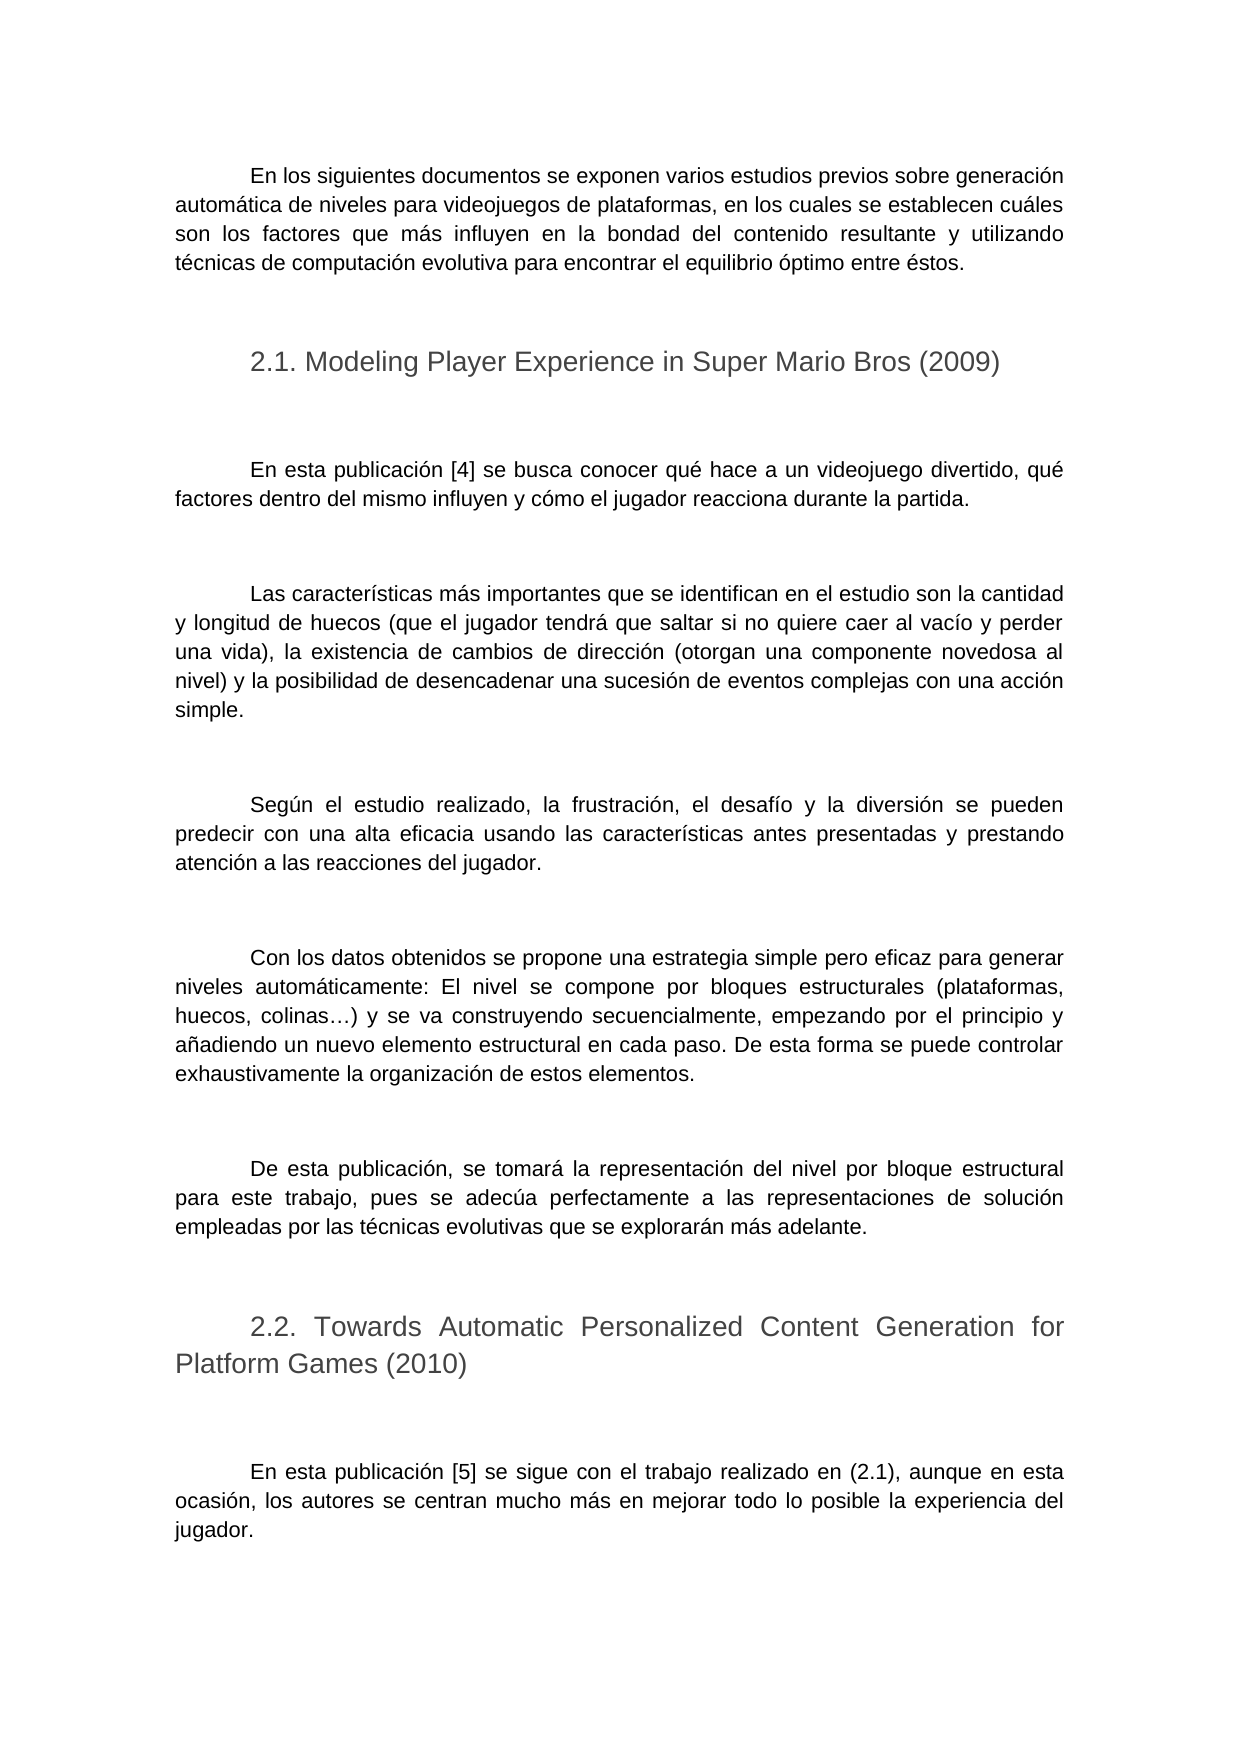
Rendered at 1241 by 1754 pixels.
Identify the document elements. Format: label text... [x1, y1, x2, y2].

subtitle 2.1. Modeling Player Experience in Super Mario Bros (2009) [175, 345, 1065, 377]
text De esta publicación, se tomará la representación del nivel por bloque estructural para este trabajo, pues se adecúa perfectamente a las representaciones de solución empleadas por las técnicas evolutivas que se explorarán más adelante. [175, 1156, 1065, 1239]
text En esta publicación [5] se sigue con el trabajo realizado en (2.1), aunque en esta ocasión, los autores se centran mucho más en mejorar todo lo posible la experiencia del jugador. [175, 1459, 1065, 1542]
subtitle 2.2. Towards Automatic Personalized Content Generation for Platform Games (2010) [175, 1309, 1065, 1379]
text Según el estudio realizado, la frustración, el desafío y la diversión se pueden predecir con una alta eficacia usando las características antes presentadas y prestando atención a las reacciones del jugador. [175, 792, 1065, 875]
text Con los datos obtenidos se propone una estrategia simple pero eficaz para generar niveles automáticamente: El nivel se compone por bloques estructurales (plataformas, huecos, colinas…) y se va construyendo secuencialmente, empezando por el principio y añadiendo un nuevo elemento estructural en cada paso. De esta forma se puede controlar exhaustivamente la organización de estos elementos. [175, 945, 1065, 1086]
text En los siguientes documentos se exponen varios estudios previos sobre generación automática de niveles para videojuegos de plataformas, en los cuales se establecen cuáles son los factores que más influyen en la bondad del contenido resultante y utilizando técnicas de computación evolutiva para encontrar el equilibrio óptimo entre éstos. [175, 162, 1065, 274]
text En esta publicación [4] se busca conocer qué hace a un videojuego divertido, qué factores dentro del mismo influyen y cómo el jugador reacciona durante la partida. [175, 457, 1065, 511]
text Las características más importantes que se identifican en el estudio son la cantidad y longitud de huecos (que el jugador tendrá que saltar si no quiere caer al vacío y perder una vida), la existencia de cambios de dirección (otorgan una componente novedosa al nivel) y la posibilidad de desencadenar una sucesión de eventos complejas con una acción simple. [175, 581, 1065, 722]
